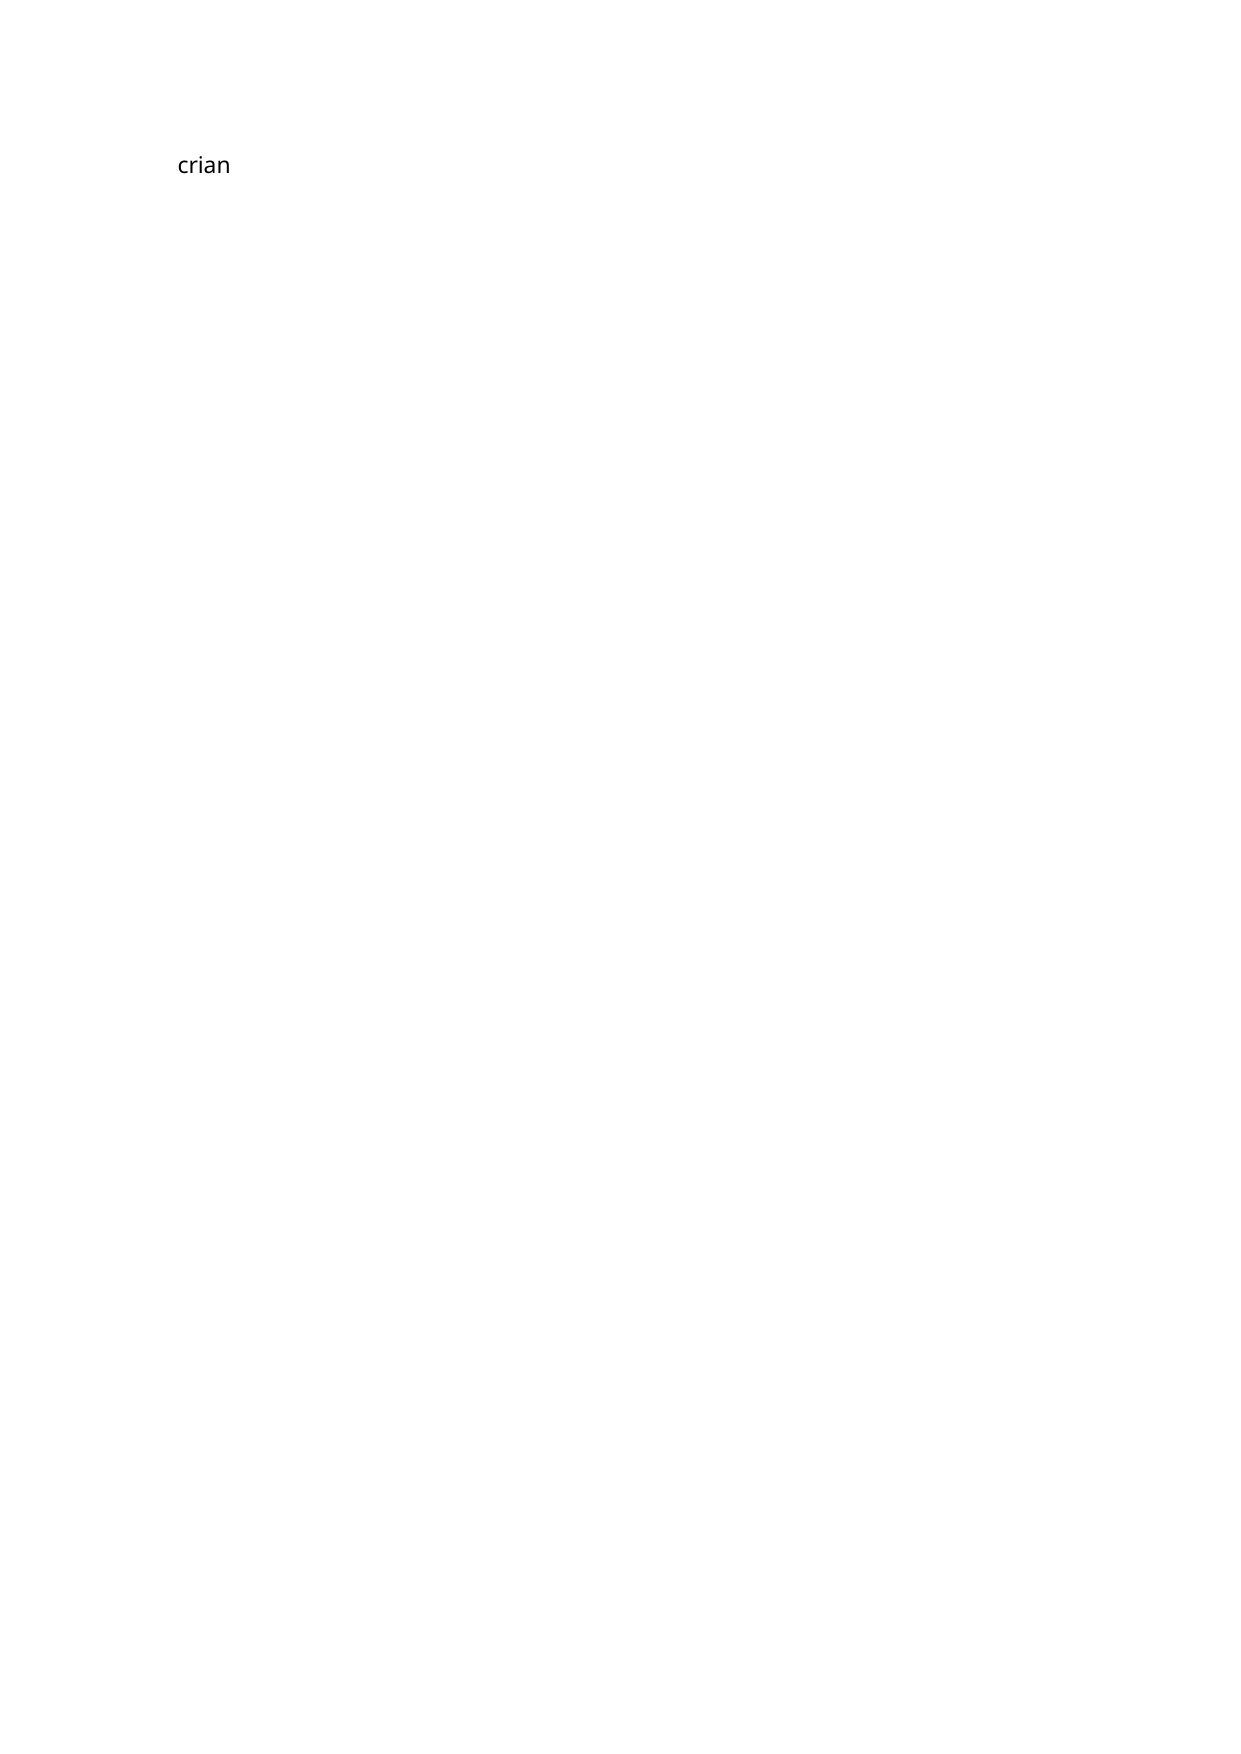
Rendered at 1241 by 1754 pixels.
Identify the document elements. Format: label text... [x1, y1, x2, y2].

text crian [177, 149, 1063, 181]
